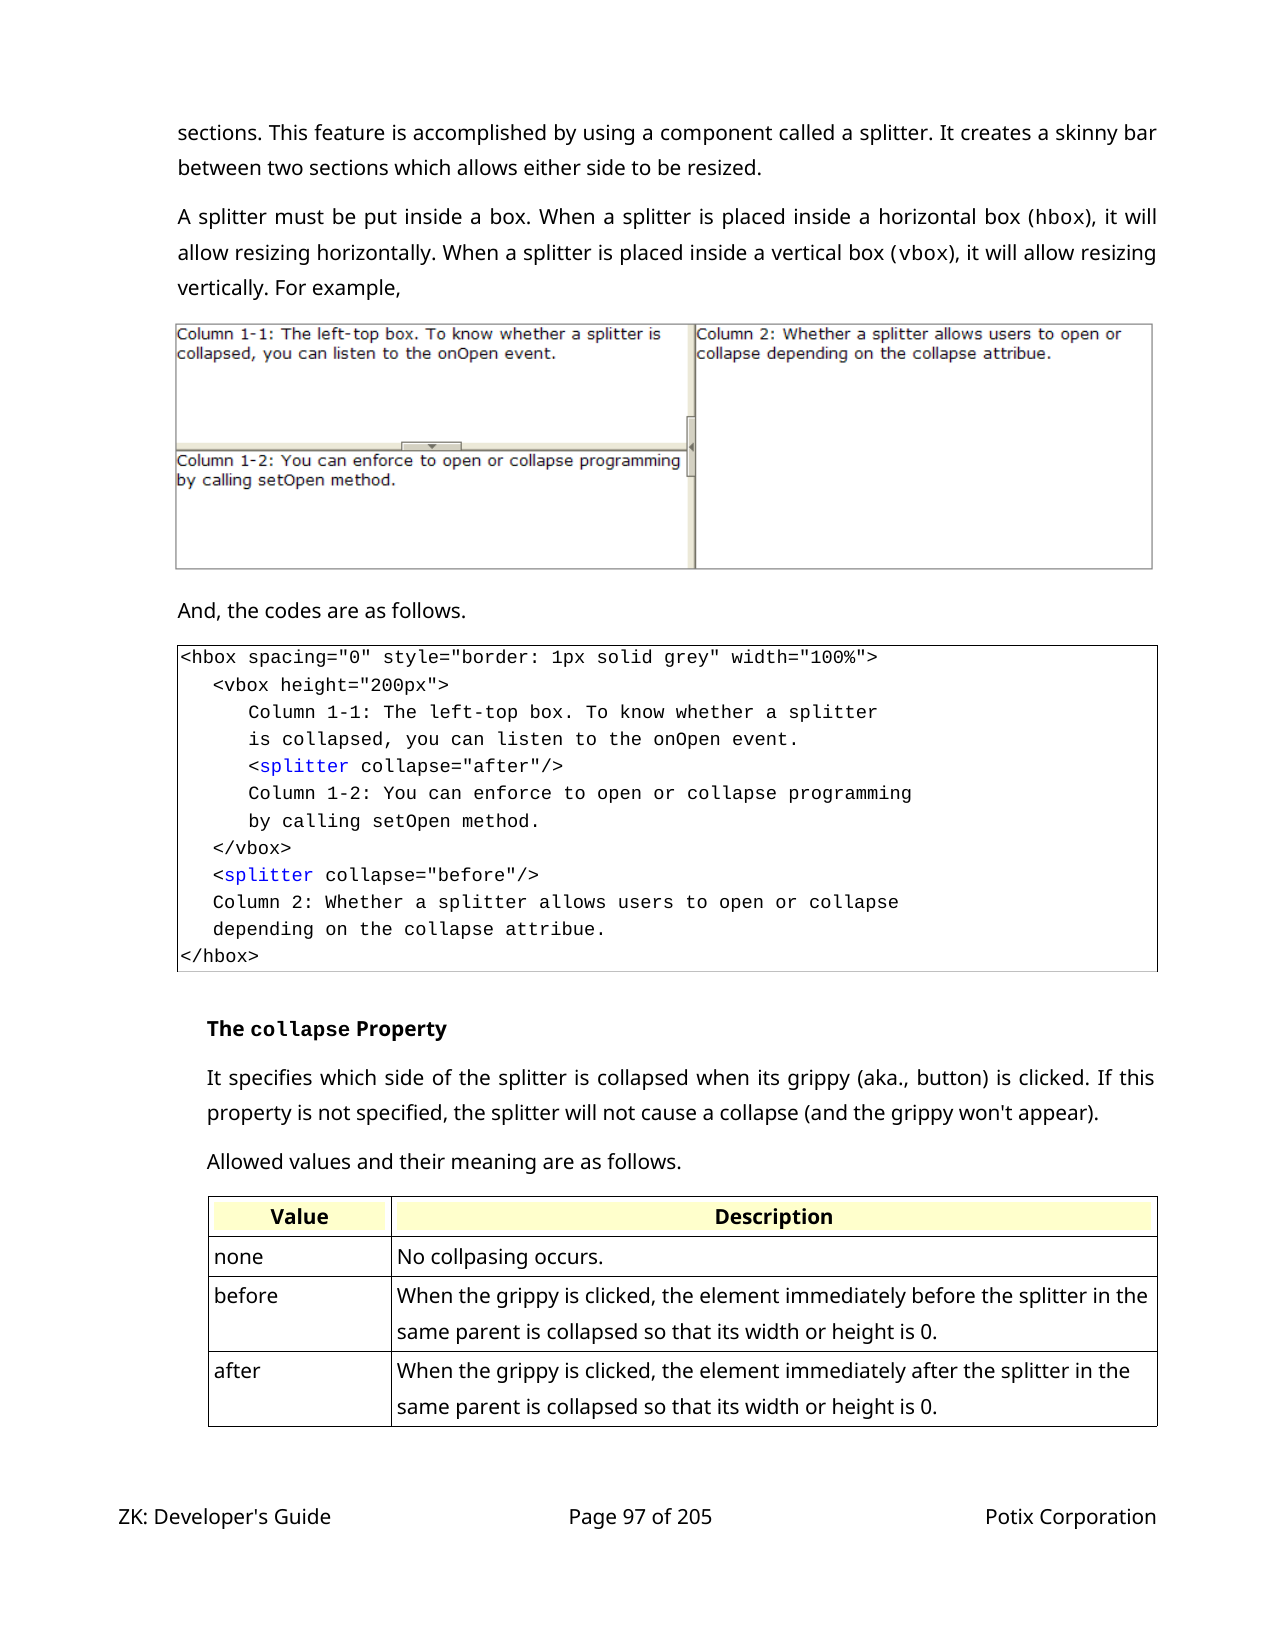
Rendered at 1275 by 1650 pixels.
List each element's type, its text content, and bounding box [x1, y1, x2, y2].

table_header Description [392, 1197, 1157, 1236]
text <splitter collapse="after"/> [178, 754, 1157, 778]
table_cell none [209, 1237, 391, 1276]
table_cell When the grippy is clicked, the element immediately after the splitter in the same parent is collapsed so that its width or height is 0. [392, 1352, 1157, 1426]
table_cell after [209, 1352, 391, 1426]
text <vbox height="200px"> [178, 672, 1157, 697]
text Column 1-1: The left-top box. To know whether a splitter [178, 700, 1157, 724]
text A splitter must be put inside a box. When a splitter is placed inside a horizontal box (hbox), it will allow resizing horizontally. When a splitter is placed inside a vertical box (vbox), it will allow resizing vertically. For example, [177, 202, 1157, 301]
text Allowed values and their meaning are as follows. [207, 1147, 1157, 1176]
text <splitter collapse="before"/> [178, 863, 1157, 887]
table_header Value [209, 1197, 391, 1236]
text is collapsed, you can listen to the onOpen event. [178, 727, 1157, 751]
text sections. This feature is accomplished by using a component called a splitter. It creates a skinny bar between two sections which allows either side to be resized. [177, 118, 1157, 182]
text depending on the collapse attribue. [178, 917, 1157, 941]
subtitle The collapse Property [207, 1014, 1157, 1043]
text Column 1-2: You can enforce to open or collapse programming [178, 781, 1157, 806]
text by calling setOpen method. [178, 808, 1157, 833]
text It specifies which side of the splitter is collapsed when its grippy (aka., button) is clicked. If this property is not specified, the splitter will not cause a collapse (and the grippy won't appear). [207, 1063, 1157, 1127]
picture [173, 320, 1154, 572]
text Column 2: Whether a splitter allows users to open or collapse [178, 890, 1157, 914]
text And, the codes are as follows. [177, 596, 1157, 625]
text <hbox spacing="0" style="border: 1px solid grey" width="100%"> [178, 646, 1157, 669]
table_cell When the grippy is clicked, the element immediately before the splitter in the same parent is collapsed so that its width or height is 0. [392, 1277, 1157, 1351]
text </hbox> [178, 944, 1157, 971]
table_cell before [209, 1277, 391, 1351]
text </vbox> [178, 836, 1157, 860]
table_cell No collpasing occurs. [392, 1237, 1157, 1276]
